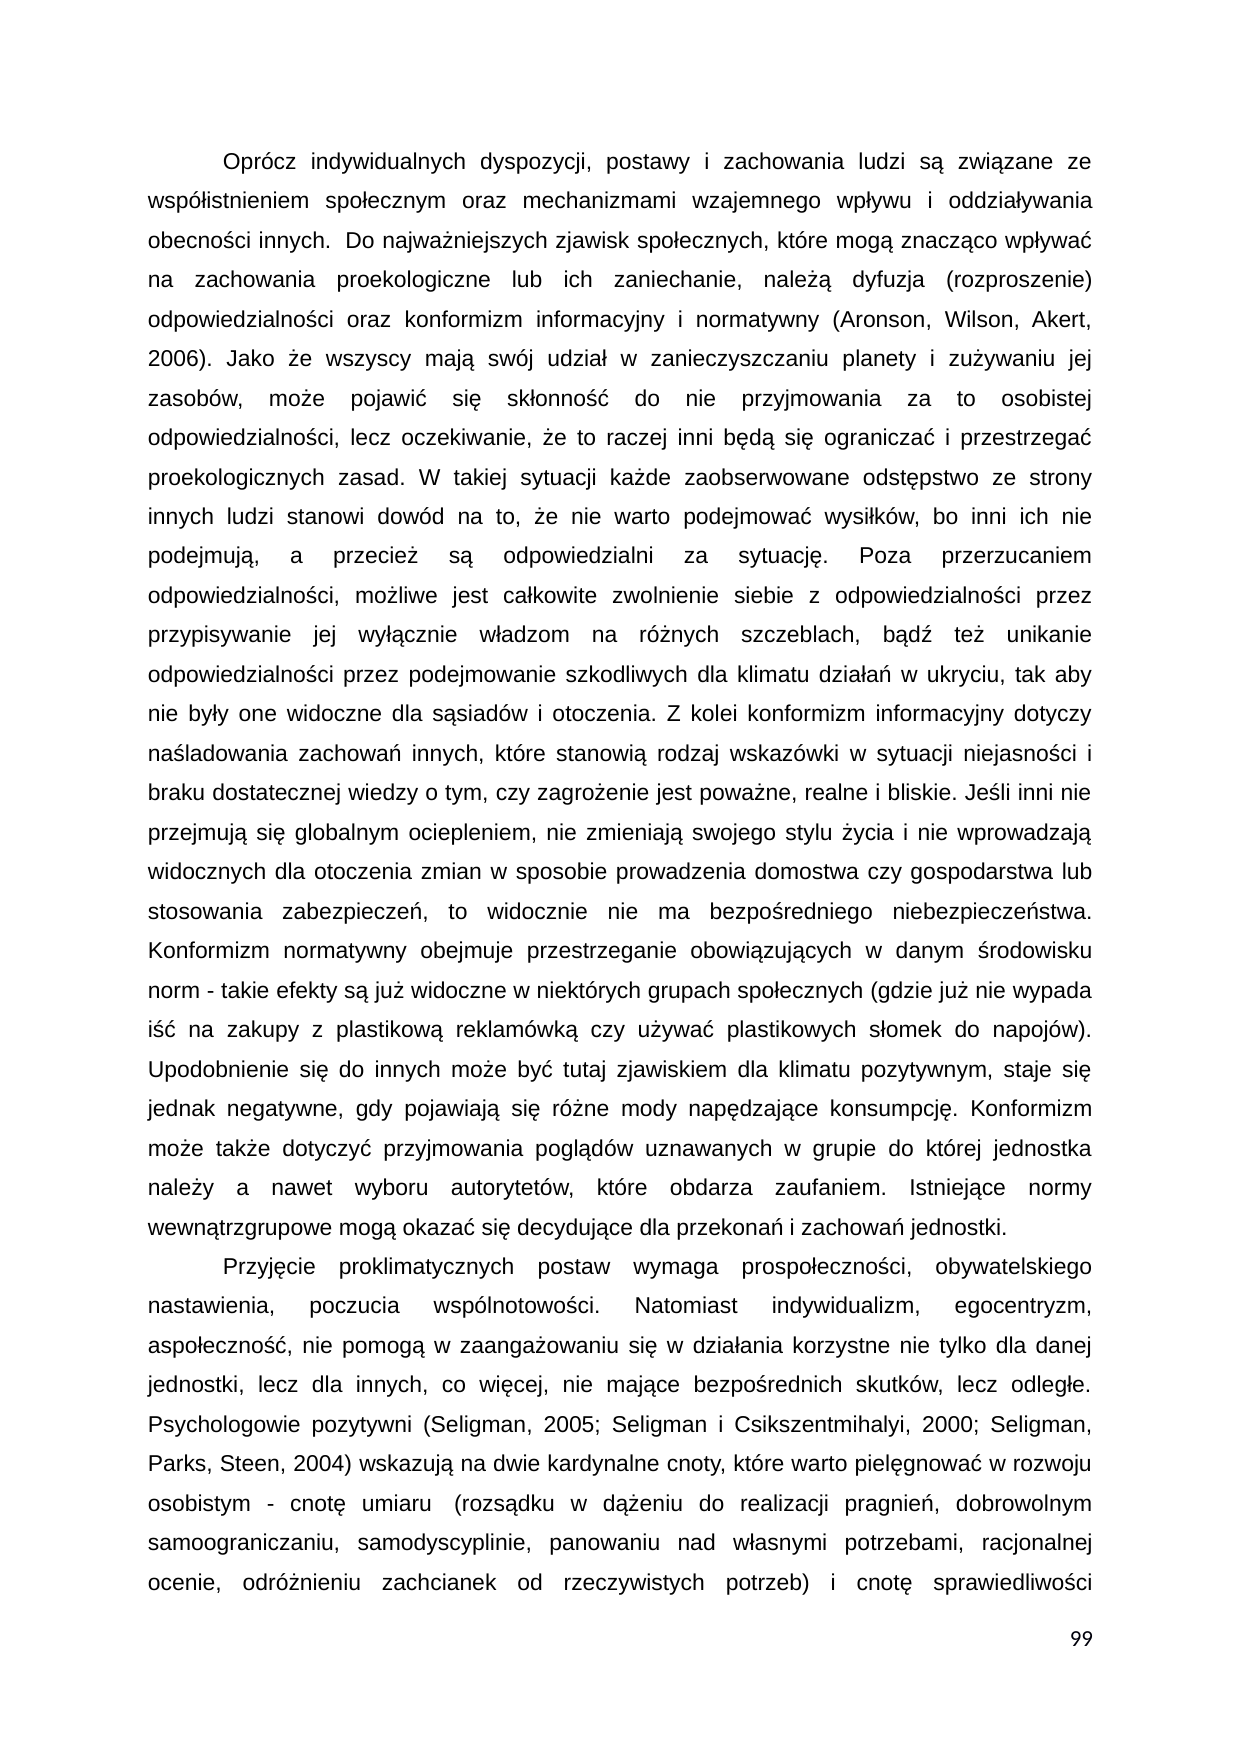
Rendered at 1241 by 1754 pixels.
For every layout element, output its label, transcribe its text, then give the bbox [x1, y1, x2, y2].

text Oprócz indywidualnych dyspozycji, postawy i zachowania ludzi są związane ze współistnieniem społecznym oraz mechanizmami wzajemnego wpływu i oddziaływania obecności innych. Do najważniejszych zjawisk społecznych, które mogą znacząco wpływać na zachowania proekologiczne lub ich zaniechanie, należą dyfuzja (rozproszenie) odpowiedzialności oraz konformizm informacyjny i normatywny (Aronson, Wilson, Akert, 2006). Jako że wszyscy mają swój udział w zanieczyszczaniu planety i zużywaniu jej zasobów, może pojawić się skłonność do nie przyjmowania za to osobistej odpowiedzialności, lecz oczekiwanie, że to raczej inni będą się ograniczać i przestrzegać proekologicznych zasad. W takiej sytuacji każde zaobserwowane odstępstwo ze strony innych ludzi stanowi dowód na to, że nie warto podejmować wysiłków, bo inni ich nie podejmują, a przecież są odpowiedzialni za sytuację. Poza przerzucaniem odpowiedzialności, możliwe jest całkowite zwolnienie siebie z odpowiedzialności przez przypisywanie jej wyłącznie władzom na różnych szczeblach, bądź też unikanie odpowiedzialności przez podejmowanie szkodliwych dla klimatu działań w ukryciu, tak aby nie były one widoczne dla sąsiadów i otoczenia. Z kolei konformizm informacyjny dotyczy naśladowania zachowań innych, które stanowią rodzaj wskazówki w sytuacji niejasności i braku dostatecznej wiedzy o tym, czy zagrożenie jest poważne, realne i bliskie. Jeśli inni nie przejmują się globalnym ociepleniem, nie zmieniają swojego stylu życia i nie wprowadzają widocznych dla otoczenia zmian w sposobie prowadzenia domostwa czy gospodarstwa lub stosowania zabezpieczeń, to widocznie nie ma bezpośredniego niebezpieczeństwa. Konformizm normatywny obejmuje przestrzeganie obowiązujących w danym środowisku norm - takie efekty są już widoczne w niektórych grupach społecznych (gdzie już nie wypada iść na zakupy z plastikową reklamówką czy używać plastikowych słomek do napojów). Upodobnienie się do innych może być tutaj zjawiskiem dla klimatu pozytywnym, staje się jednak negatywne, gdy pojawiają się różne mody napędzające konsumpcję. Konformizm może także dotyczyć przyjmowania poglądów uznawanych w grupie do której jednostka należy a nawet wyboru autorytetów, które obdarza zaufaniem. Istniejące normy wewnątrzgrupowe mogą okazać się decydujące dla przekonań i zachowań jednostki. [148, 148, 1093, 1240]
text Przyjęcie proklimatycznych postaw wymaga prospołeczności, obywatelskiego nastawienia, poczucia wspólnotowości. Natomiast indywidualizm, egocentryzm, aspołeczność, nie pomogą w zaangażowaniu się w działania korzystne nie tylko dla danej jednostki, lecz dla innych, co więcej, nie mające bezpośrednich skutków, lecz odległe. Psychologowie pozytywni (Seligman, 2005; Seligman i Csikszentmihalyi, 2000; Seligman, Parks, Steen, 2004) wskazują na dwie kardynalne cnoty, które warto pielęgnować w rozwoju osobistym - cnotę umiaru (rozsądku w dążeniu do realizacji pragnień, dobrowolnym samoograniczaniu, samodyscyplinie, panowaniu nad własnymi potrzebami, racjonalnej ocenie, odróżnieniu zachcianek od rzeczywistych potrzeb) i cnotę sprawiedliwości [148, 1253, 1093, 1595]
